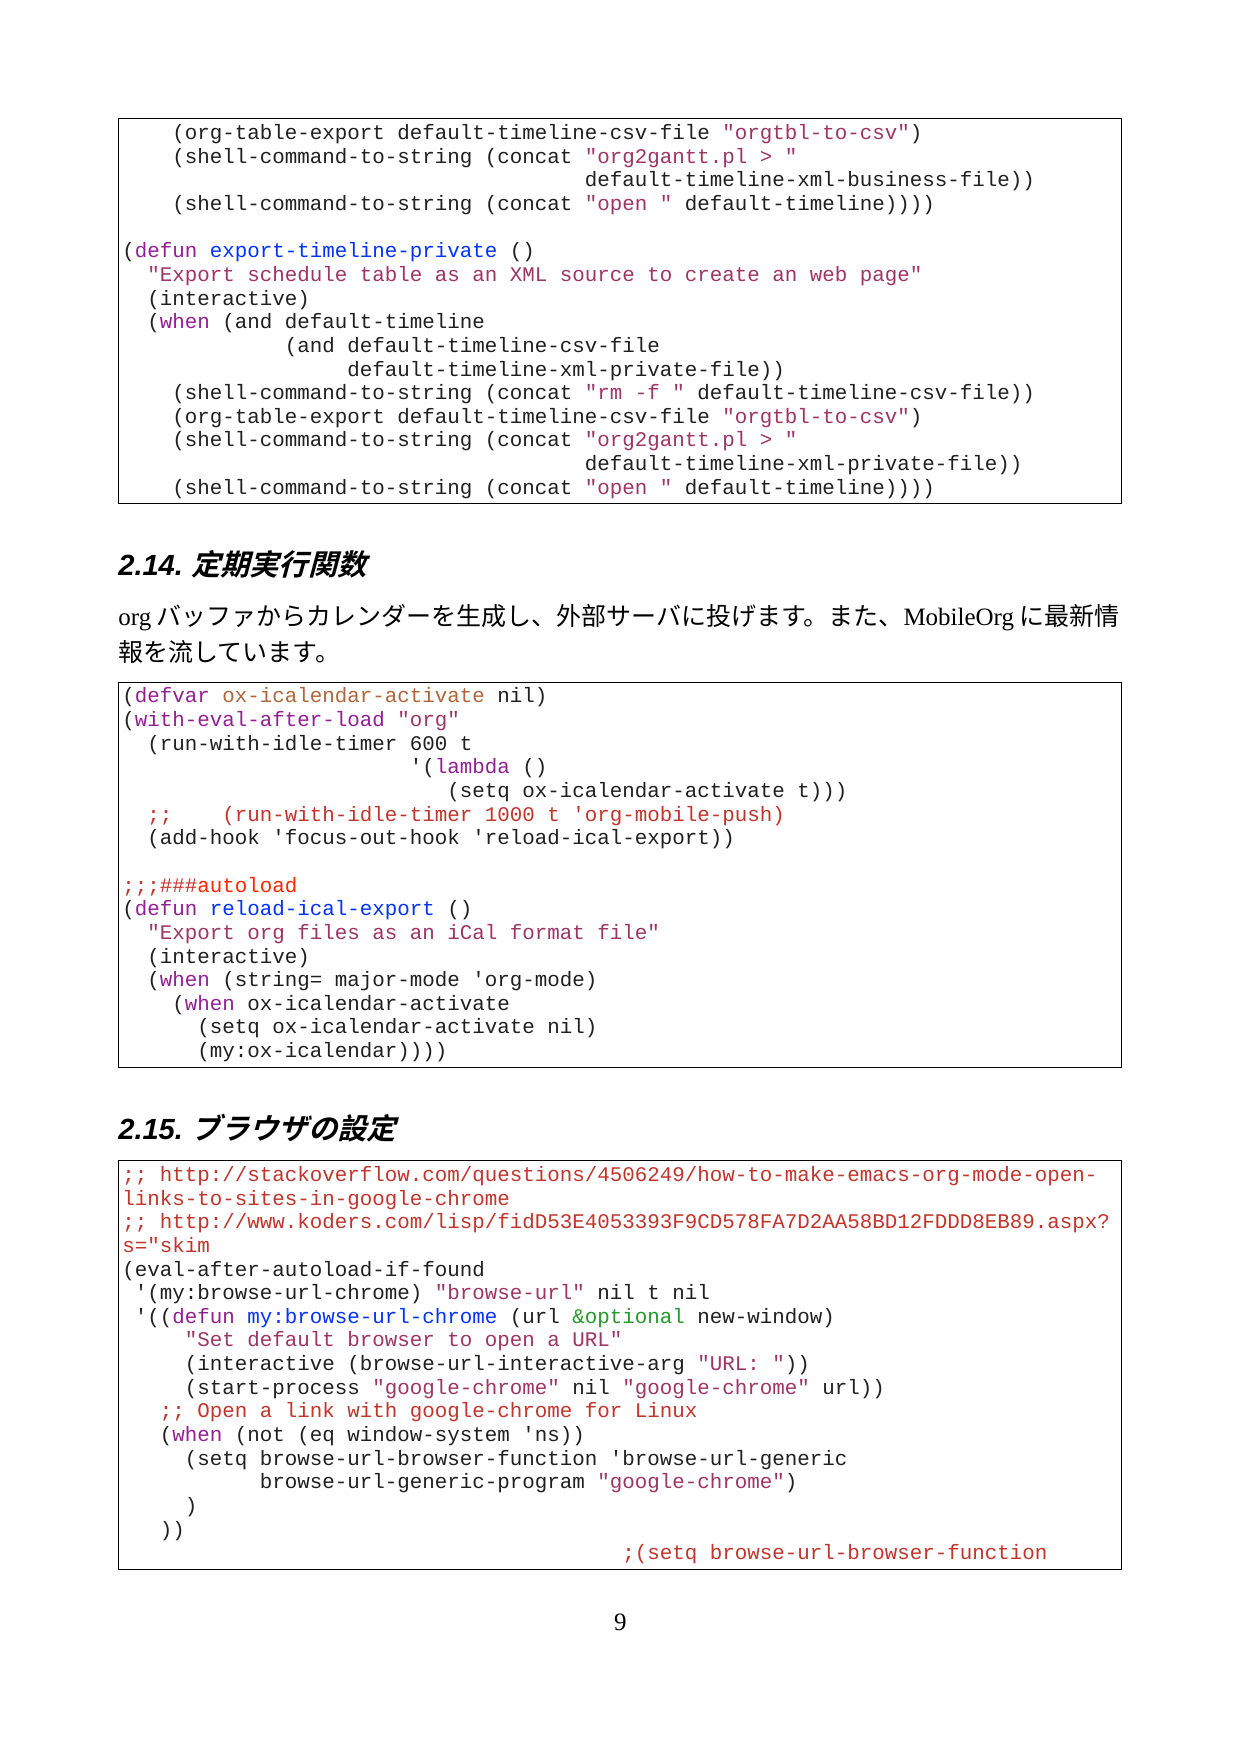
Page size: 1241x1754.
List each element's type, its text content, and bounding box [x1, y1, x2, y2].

text (setq ox-icalendar-activate t))) [119, 776, 1121, 800]
text (setq ox-icalendar-activate nil) [119, 1013, 1121, 1036]
text (start-process "google-chrome" nil "google-chrome" url)) [119, 1373, 1121, 1396]
text "Export schedule table as an XML source to create an web page" [119, 260, 1121, 284]
subtitle 定期実行関数 [118, 542, 1122, 584]
text (when ox-icalendar-activate [119, 989, 1121, 1013]
text default-timeline-xml-private-file)) [119, 354, 1121, 378]
text "Set default browser to open a URL" [119, 1326, 1121, 1349]
text orgバッファからカレンダーを生成し、外部サーバに投げます。また、MobileOrgに最新情報を流しています。 [118, 597, 1122, 669]
text (when (string= major-mode 'org-mode) [119, 965, 1121, 989]
text ;;;###autoload [119, 871, 1121, 894]
text browse-url-generic-program "google-chrome") [119, 1467, 1121, 1491]
text ) [119, 1491, 1121, 1515]
text '(lambda () [119, 752, 1121, 776]
text (add-hook 'focus-out-hook 'reload-ical-export)) [119, 823, 1121, 847]
text ;; http://stackoverflow.com/questions/4506249/how-to-make-emacs-org-mode-open-links-to-sites-in-google-chrome [119, 1161, 1121, 1207]
text (defun reload-ical-export () [119, 894, 1121, 918]
text (when (and default-timeline [119, 307, 1121, 331]
text (interactive (browse-url-interactive-arg "URL: ")) [119, 1349, 1121, 1373]
text ;(setq browse-url-browser-function [119, 1538, 1121, 1569]
text (org-table-export default-timeline-csv-file "orgtbl-to-csv") [119, 402, 1121, 426]
text default-timeline-xml-business-file)) [119, 165, 1121, 189]
text ;; http://www.koders.com/lisp/fidD53E4053393F9CD578FA7D2AA58BD12FDDD8EB89.aspx?s="skim [119, 1207, 1121, 1254]
text (shell-command-to-string (concat "org2gantt.pl > " [119, 426, 1121, 449]
text (shell-command-to-string (concat "org2gantt.pl > " [119, 142, 1121, 165]
text (eval-after-autoload-if-found [119, 1254, 1121, 1278]
text (when (not (eq window-system 'ns)) [119, 1420, 1121, 1444]
text ;; Open a link with google-chrome for Linux [119, 1396, 1121, 1420]
text (defun export-timeline-private () [119, 236, 1121, 260]
text '((defun my:browse-url-chrome (url &optional new-window) [119, 1302, 1121, 1326]
subtitle ブラウザの設定 [118, 1105, 1122, 1147]
text (my:ox-icalendar)))) [119, 1036, 1121, 1067]
text (shell-command-to-string (concat "open " default-timeline)))) [119, 189, 1121, 213]
text '(my:browse-url-chrome) "browse-url" nil t nil [119, 1278, 1121, 1302]
text (interactive) [119, 942, 1121, 965]
text (defvar ox-icalendar-activate nil) [119, 683, 1121, 705]
text (and default-timeline-csv-file [119, 331, 1121, 354]
text default-timeline-xml-private-file)) [119, 449, 1121, 473]
text (with-eval-after-load "org" [119, 705, 1121, 729]
text "Export org files as an iCal format file" [119, 918, 1121, 942]
text ;; (run-with-idle-timer 1000 t 'org-mobile-push) [119, 800, 1121, 823]
text (org-table-export default-timeline-csv-file "orgtbl-to-csv") [119, 119, 1121, 142]
text (shell-command-to-string (concat "rm -f " default-timeline-csv-file)) [119, 378, 1121, 402]
text (shell-command-to-string (concat "open " default-timeline)))) [119, 473, 1121, 503]
text (interactive) [119, 284, 1121, 307]
text )) [119, 1515, 1121, 1538]
text (setq browse-url-browser-function 'browse-url-generic [119, 1444, 1121, 1467]
text (run-with-idle-timer 600 t [119, 729, 1121, 752]
